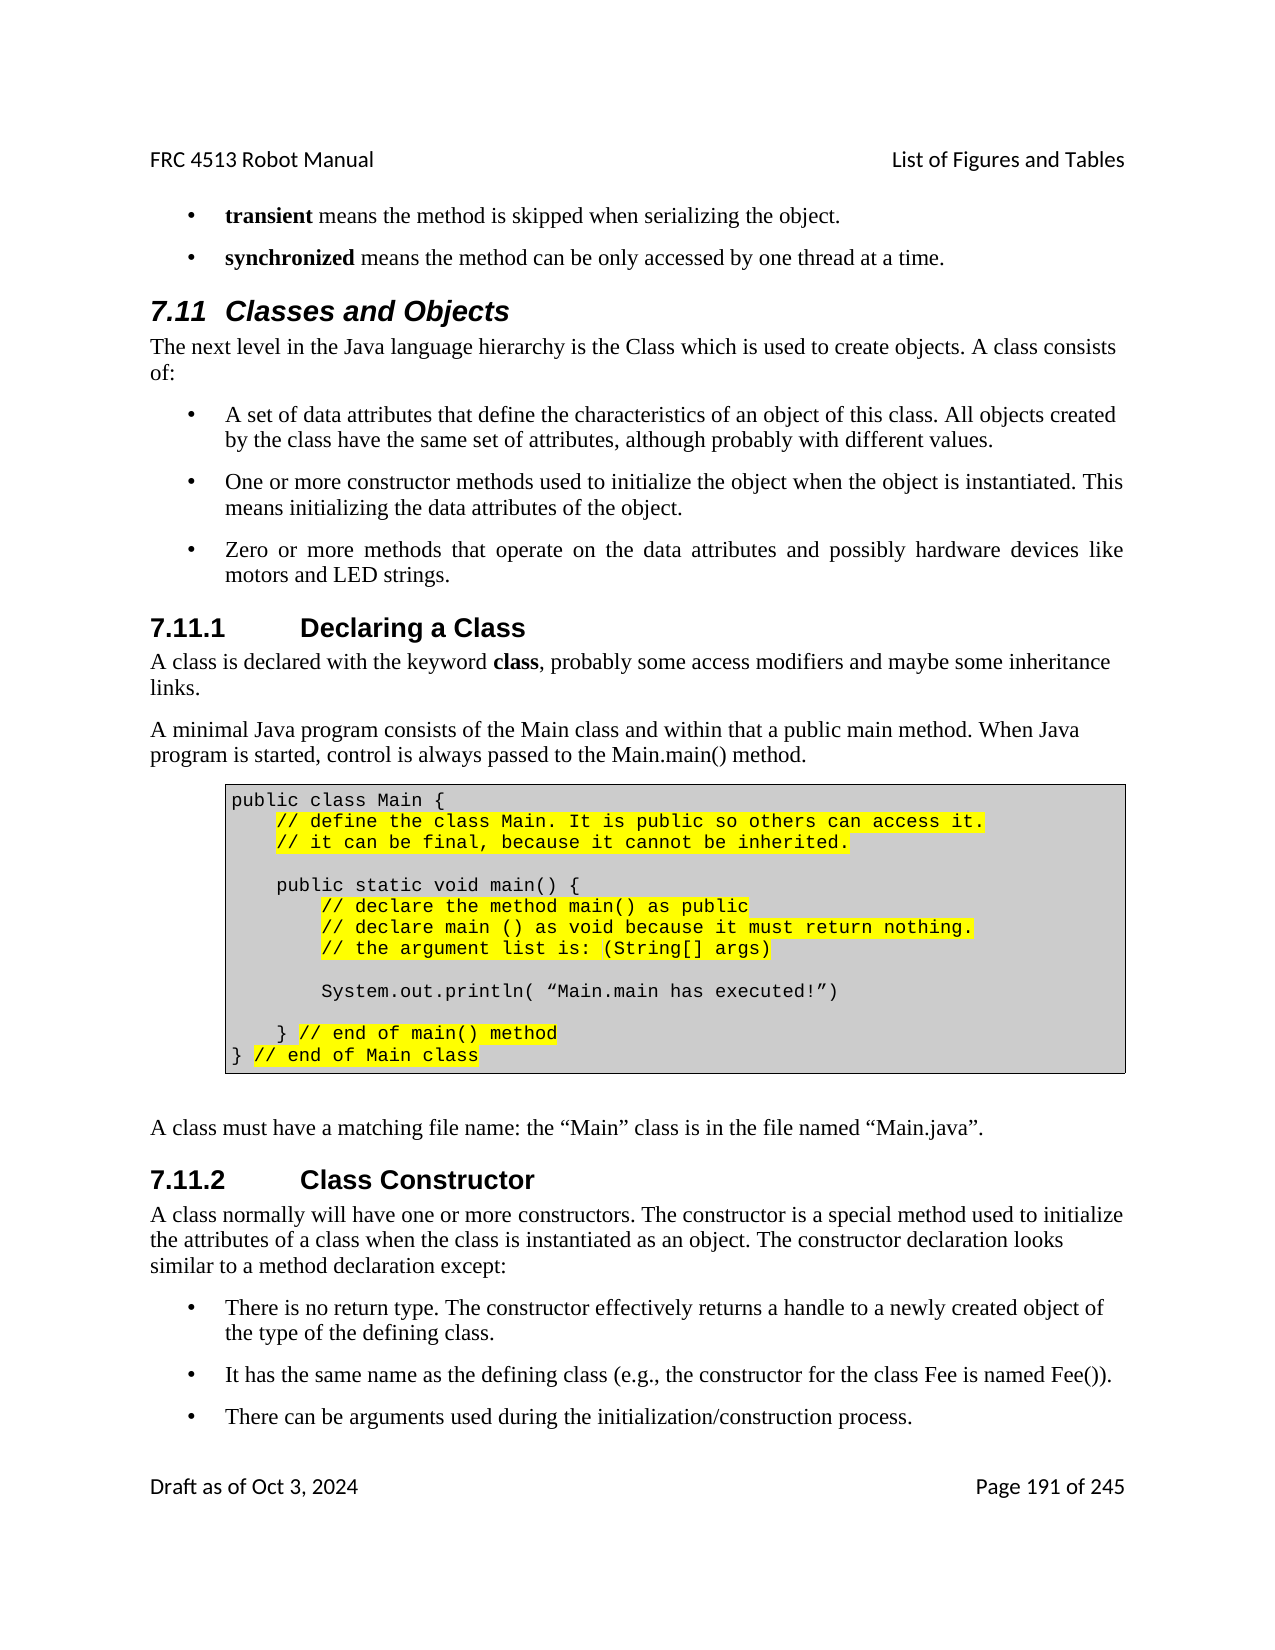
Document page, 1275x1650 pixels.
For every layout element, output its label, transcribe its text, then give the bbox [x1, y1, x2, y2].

list There is no return type. The constructor effectively returns a handle to a newly created object of the type of the defining class. [187, 1295, 1125, 1346]
text A class is declared with the keyword class, probably some access modifiers and maybe some inheritance links. [150, 649, 1125, 700]
text } // end of Main class [226, 1039, 1125, 1073]
subtitle Declaring a Class [150, 613, 1125, 643]
text A minimal Java program consists of the Main class and within that a public main method. When Java program is started, control is always passed to the Main.main() method. [150, 717, 1125, 767]
list There can be arguments used during the initialization/construction process. [187, 1404, 1125, 1430]
text } // end of main() method [226, 1018, 1125, 1039]
list One or more constructor methods used to initialize the object when the object is instantiated. This means initializing the data attributes of the object. [187, 469, 1125, 520]
list Zero or more methods that operate on the data attributes and possibly hardware devices like motors and LED strings. [187, 537, 1125, 588]
subtitle Class Constructor [150, 1165, 1125, 1196]
text // the argument list is: (String[] args) [226, 933, 1125, 954]
list It has the same name as the defining class (e.g., the constructor for the class Fee is named Fee()). [187, 1362, 1125, 1388]
text public static void main() { [226, 869, 1125, 890]
text // it can be final, because it cannot be inherited. [226, 827, 1125, 848]
text A class must have a matching file name: the “Main” class is in the file named “Main.java”. [150, 1115, 1125, 1140]
list transient means the method is skipped when serializing the object. [187, 203, 1125, 228]
text // define the class Main. It is public so others can access it. [226, 805, 1125, 827]
text A class normally will have one or more constructors. The constructor is a special method used to initialize the attributes of a class when the class is instantiated as an object. The constructor declaration looks similar to a method declaration except: [150, 1202, 1125, 1278]
text The next level in the Java language hierarchy is the Class which is used to create objects. A class consists of: [150, 334, 1125, 385]
text public class Main { [226, 785, 1125, 805]
text // declare main () as void because it must return nothing. [226, 912, 1125, 933]
subtitle Classes and Objects [150, 295, 1125, 328]
text System.out.println( “Main.main has executed!”) [226, 975, 1125, 997]
list A set of data attributes that define the characteristics of an object of this class. All objects created by the class have the same set of attributes, although probably with different values. [187, 402, 1125, 453]
text // declare the method main() as public [226, 890, 1125, 912]
list synchronized means the method can be only accessed by one thread at a time. [187, 245, 1125, 270]
